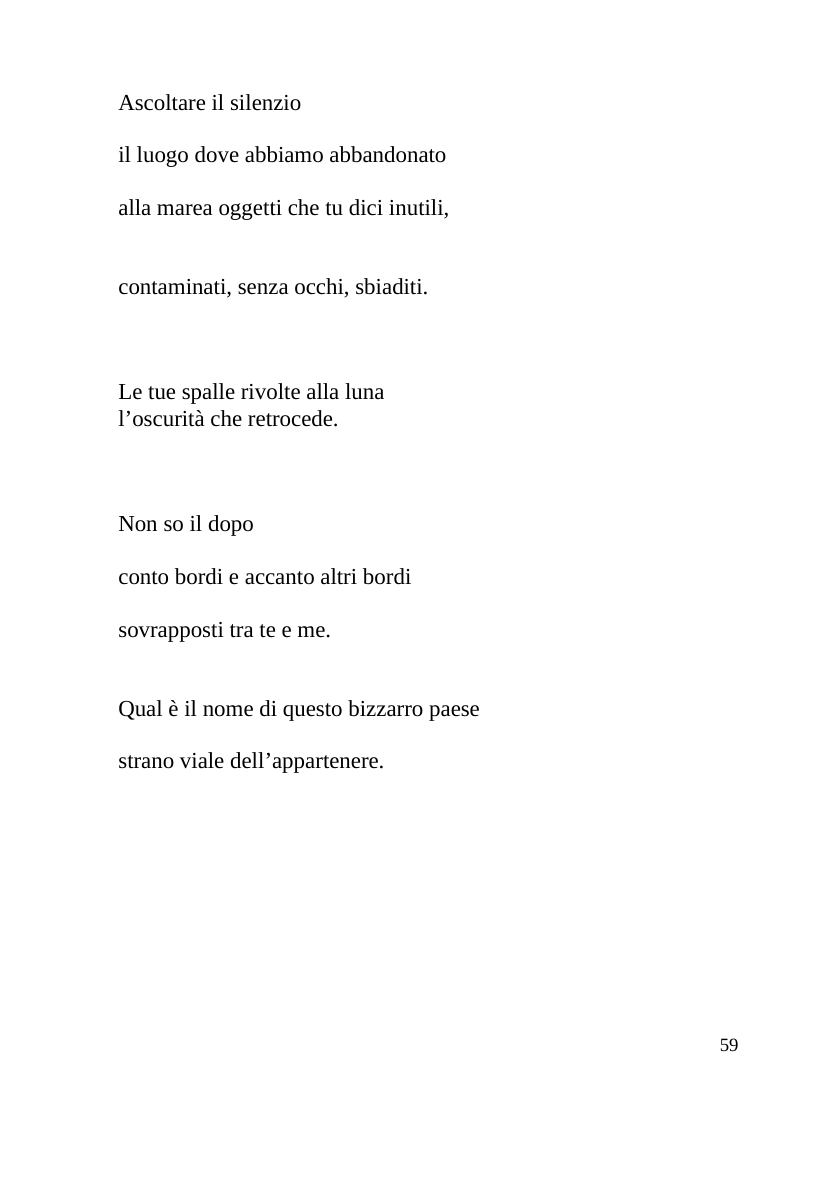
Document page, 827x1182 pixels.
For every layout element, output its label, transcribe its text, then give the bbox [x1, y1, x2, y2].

text Le tue spalle rivolte alla luna [88, 378, 738, 405]
text il luogo dove abbiamo abbandonato [88, 141, 738, 168]
text Qual è il nome di questo bizzarro paese [88, 695, 738, 721]
text l’oscurità che retrocede. [88, 405, 738, 431]
text sovrapposti tra te e me. [88, 616, 738, 642]
text alla marea oggetti che tu dici inutili, [88, 194, 738, 220]
text conto bordi e accanto altri bordi [88, 563, 738, 589]
text contaminati, senza occhi, sbiaditi. [88, 273, 738, 299]
text strano viale dell’appartenere. [88, 747, 738, 774]
text Ascoltare il silenzio [88, 88, 738, 115]
text Non so il dopo [88, 510, 738, 537]
